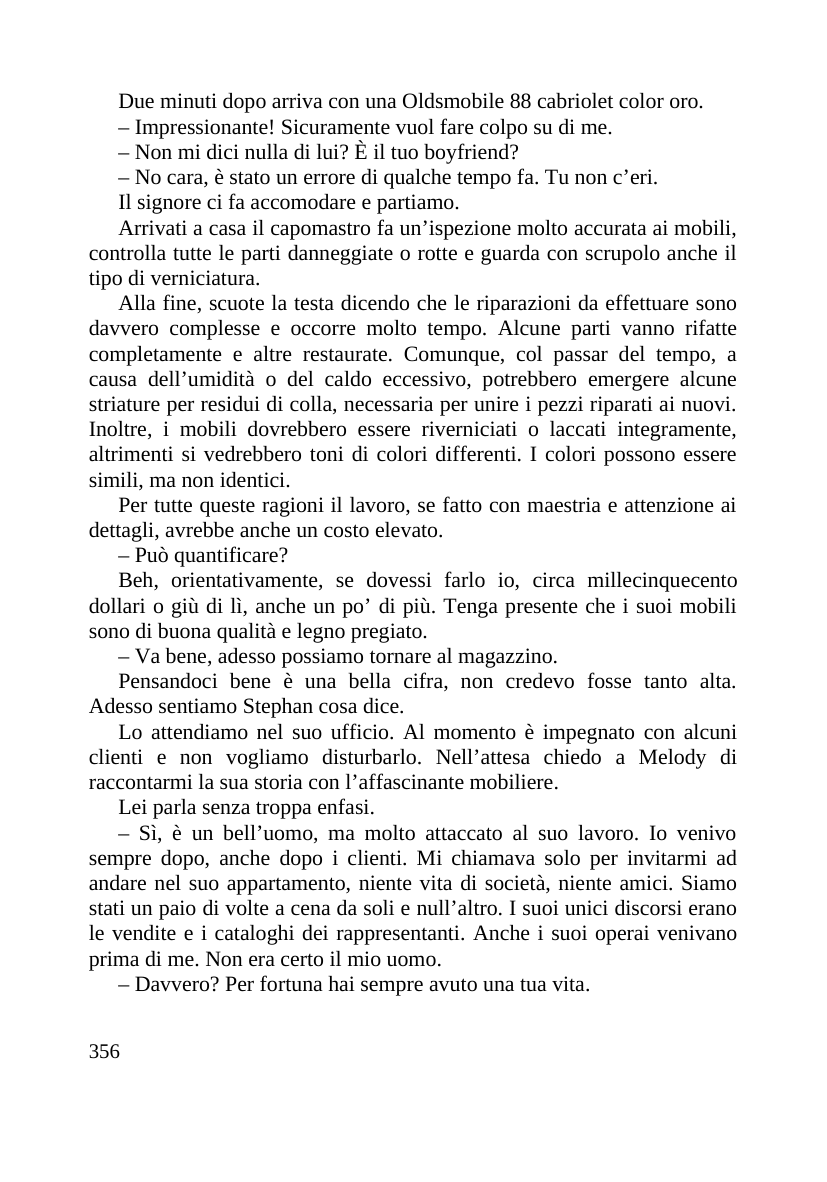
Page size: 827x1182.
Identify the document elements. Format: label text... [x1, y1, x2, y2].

text – Sì, è un bell’uomo, ma molto attaccato al suo lavoro. Io venivo sempre dopo, anche dopo i clienti. Mi chiamava solo per invitarmi ad andare nel suo appartamento, niente vita di società, niente amici. Siamo stati un paio di volte a cena da soli e null’altro. I suoi unici discorsi erano le vendite e i cataloghi dei rappresentanti. Anche i suoi operai venivano prima di me. Non era certo il mio uomo. [88, 819, 738, 971]
text – Non mi dici nulla di lui? È il tuo boyfriend? [88, 139, 738, 164]
text Lei parla senza troppa enfasi. [88, 794, 738, 819]
text Per tutte queste ragioni il lavoro, se fatto con maestria e attenzione ai dettagli, avrebbe anche un costo elevato. [88, 492, 738, 542]
text – Va bene, adesso possiamo tornare al magazzino. [88, 643, 738, 668]
text Arrivati a casa il capomastro fa un’ispezione molto accurata ai mobili, controlla tutte le parti danneggiate o rotte e guarda con scrupolo anche il tipo di verniciatura. [88, 214, 738, 290]
text – No cara, è stato un errore di qualche tempo fa. Tu non c’eri. [88, 164, 738, 189]
text Beh, orientativamente, se dovessi farlo io, circa millecinquecento dollari o giù di lì, anche un po’ di più. Tenga presente che i suoi mobili sono di buona qualità e legno pregiato. [88, 567, 738, 643]
text Alla fine, scuote la testa dicendo che le riparazioni da effettuare sono davvero complesse e occorre molto tempo. Alcune parti vanno rifatte completamente e altre restaurate. Comunque, col passar del tempo, a causa dell’umidità o del caldo eccessivo, potrebbero emergere alcune striature per residui di colla, necessaria per unire i pezzi riparati ai nuovi. Inoltre, i mobili dovrebbero essere riverniciati o laccati integramente, altrimenti si vedrebbero toni di colori differenti. I colori possono essere simili, ma non identici. [88, 290, 738, 492]
text Pensandoci bene è una bella cifra, non credevo fosse tanto alta. Adesso sentiamo Stephan cosa dice. [88, 668, 738, 719]
text Lo attendiamo nel suo ufficio. Al momento è impegnato con alcuni clienti e non vogliamo disturbarlo. Nell’attesa chiedo a Melody di raccontarmi la sua storia con l’affascinante mobiliere. [88, 719, 738, 794]
text Il signore ci fa accomodare e partiamo. [88, 189, 738, 214]
text Due minuti dopo arriva con una Oldsmobile 88 cabriolet color oro. [88, 88, 738, 114]
text – Può quantificare? [88, 542, 738, 567]
text – Impressionante! Sicuramente vuol fare colpo su di me. [88, 114, 738, 139]
text – Davvero? Per fortuna hai sempre avuto una tua vita. [88, 971, 738, 996]
